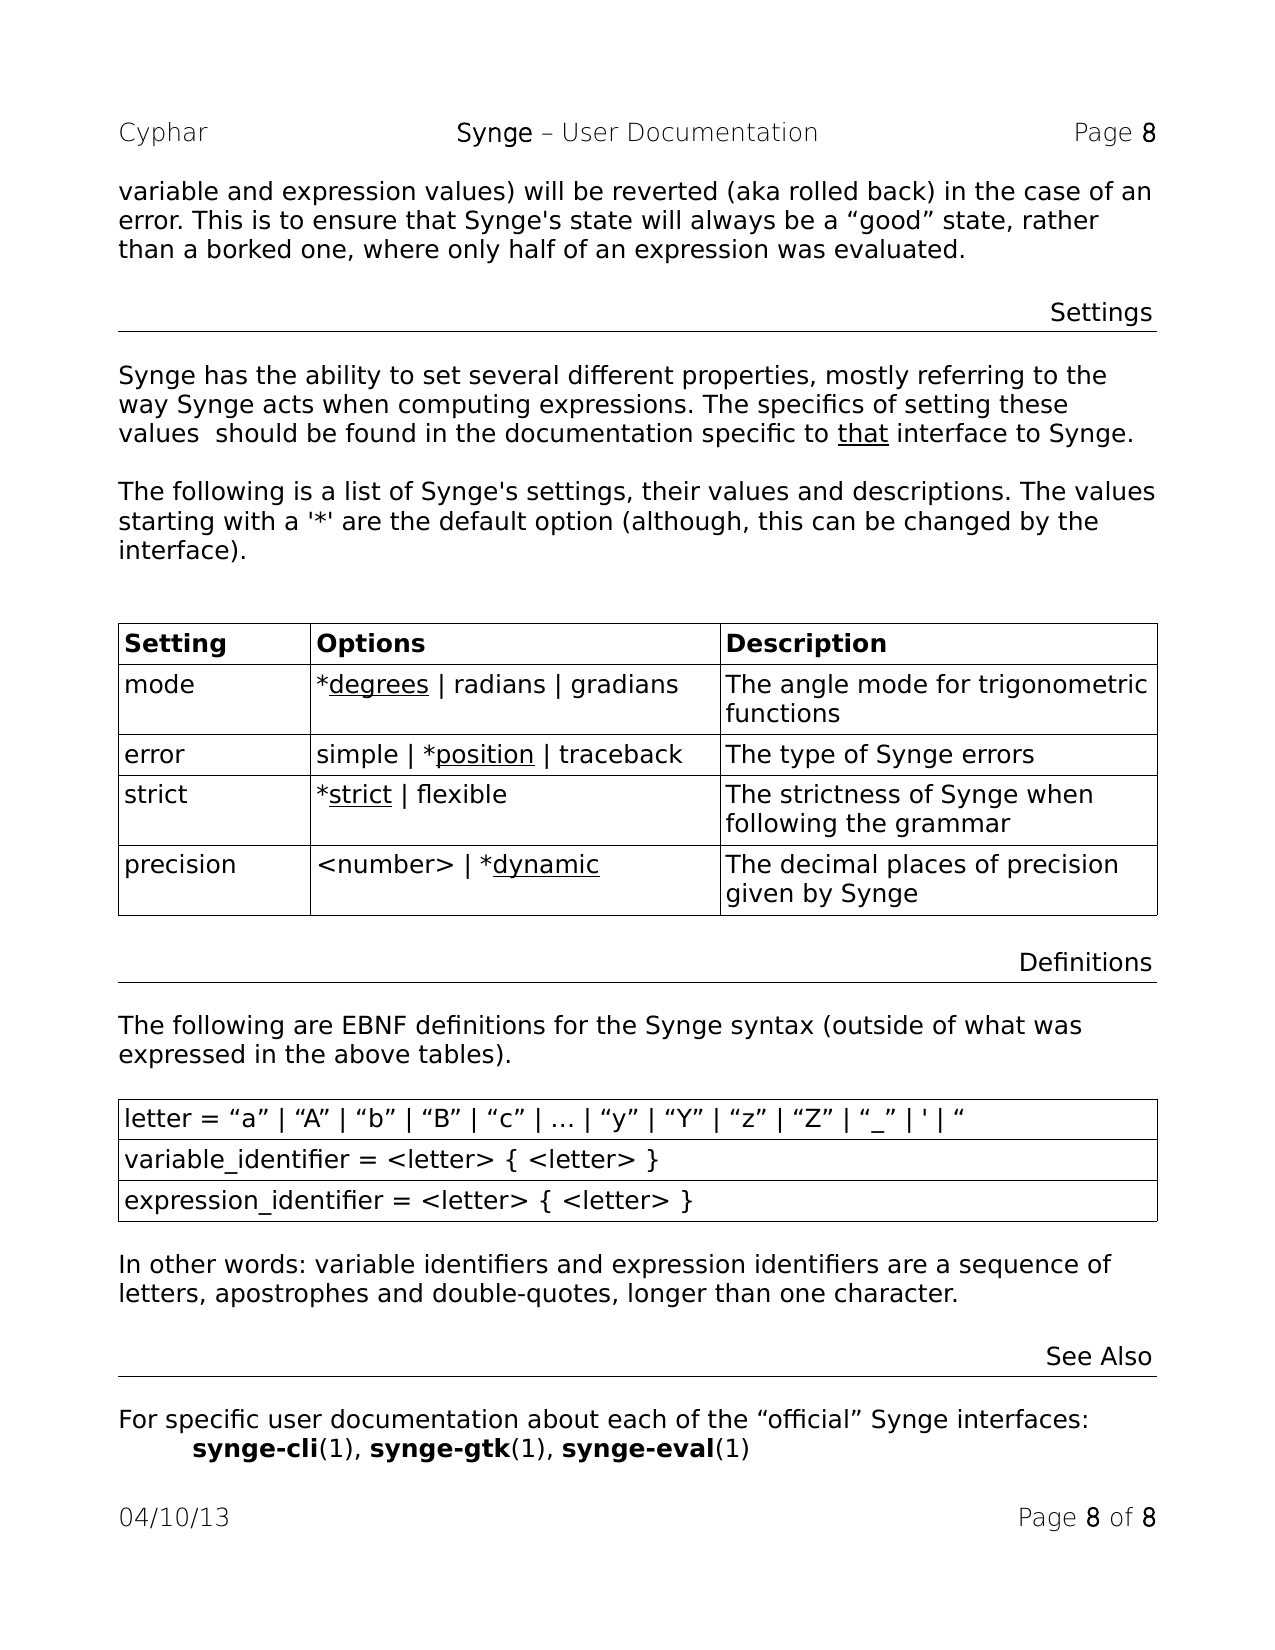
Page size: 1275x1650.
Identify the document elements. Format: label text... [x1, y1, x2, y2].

text The following are EBNF definitions for the Synge syntax (outside of what was expressed in the above tables). [118, 1011, 1157, 1069]
text Settings [118, 293, 1157, 331]
text The following is a list of Synge's settings, their values and descriptions. The values starting with a '*' are the default option (although, this can be changed by the interface). [118, 477, 1157, 594]
text In other words: variable identifiers and expression identifiers are a sequence of letters, apostrophes and double-quotes, longer than one character. [118, 1250, 1157, 1308]
text synge-cli(1), synge-gtk(1), synge-eval(1) [118, 1434, 1157, 1463]
table_cell The decimal places of precision given by Synge [721, 846, 1157, 914]
table_cell *degrees | radians | gradians [311, 665, 720, 734]
table_cell error [119, 735, 310, 775]
table_cell precision [119, 846, 310, 914]
table_cell <number> | *dynamic [311, 846, 720, 914]
table_header Setting [119, 624, 310, 664]
table_cell expression_identifier = <letter> { <letter> } [119, 1181, 1157, 1221]
text variable and expression values) will be reverted (aka rolled back) in the case of an error. This is to ensure that Synge's state will always be a “good” state, rather than a borked one, where only half of an expression was evaluated. [118, 177, 1157, 264]
text For specific user documentation about each of the “official” Synge interfaces: [118, 1405, 1157, 1434]
table_cell The angle mode for trigonometric functions [721, 665, 1157, 734]
table_cell variable_identifier = <letter> { <letter> } [119, 1140, 1157, 1180]
table_cell *strict | flexible [311, 776, 720, 844]
table_header letter = “a” | “A” | “b” | “B” | “c” | … | “y” | “Y” | “z” | “Z” | “_” | ' | “ [119, 1100, 1157, 1139]
table_cell strict [119, 776, 310, 844]
table_cell The type of Synge errors [721, 735, 1157, 775]
table_header Description [721, 624, 1157, 664]
table_cell The strictness of Synge when following the grammar [721, 776, 1157, 844]
table_header Options [311, 624, 720, 664]
text Definitions [118, 944, 1157, 982]
table_cell simple | *position | traceback [311, 735, 720, 775]
table_cell mode [119, 665, 310, 734]
text Synge has the ability to set several different properties, mostly referring to the way Synge acts when computing expressions. The specifics of setting these values should be found in the documentation specific to that interface to Synge. [118, 361, 1157, 448]
text See Also [118, 1338, 1157, 1376]
